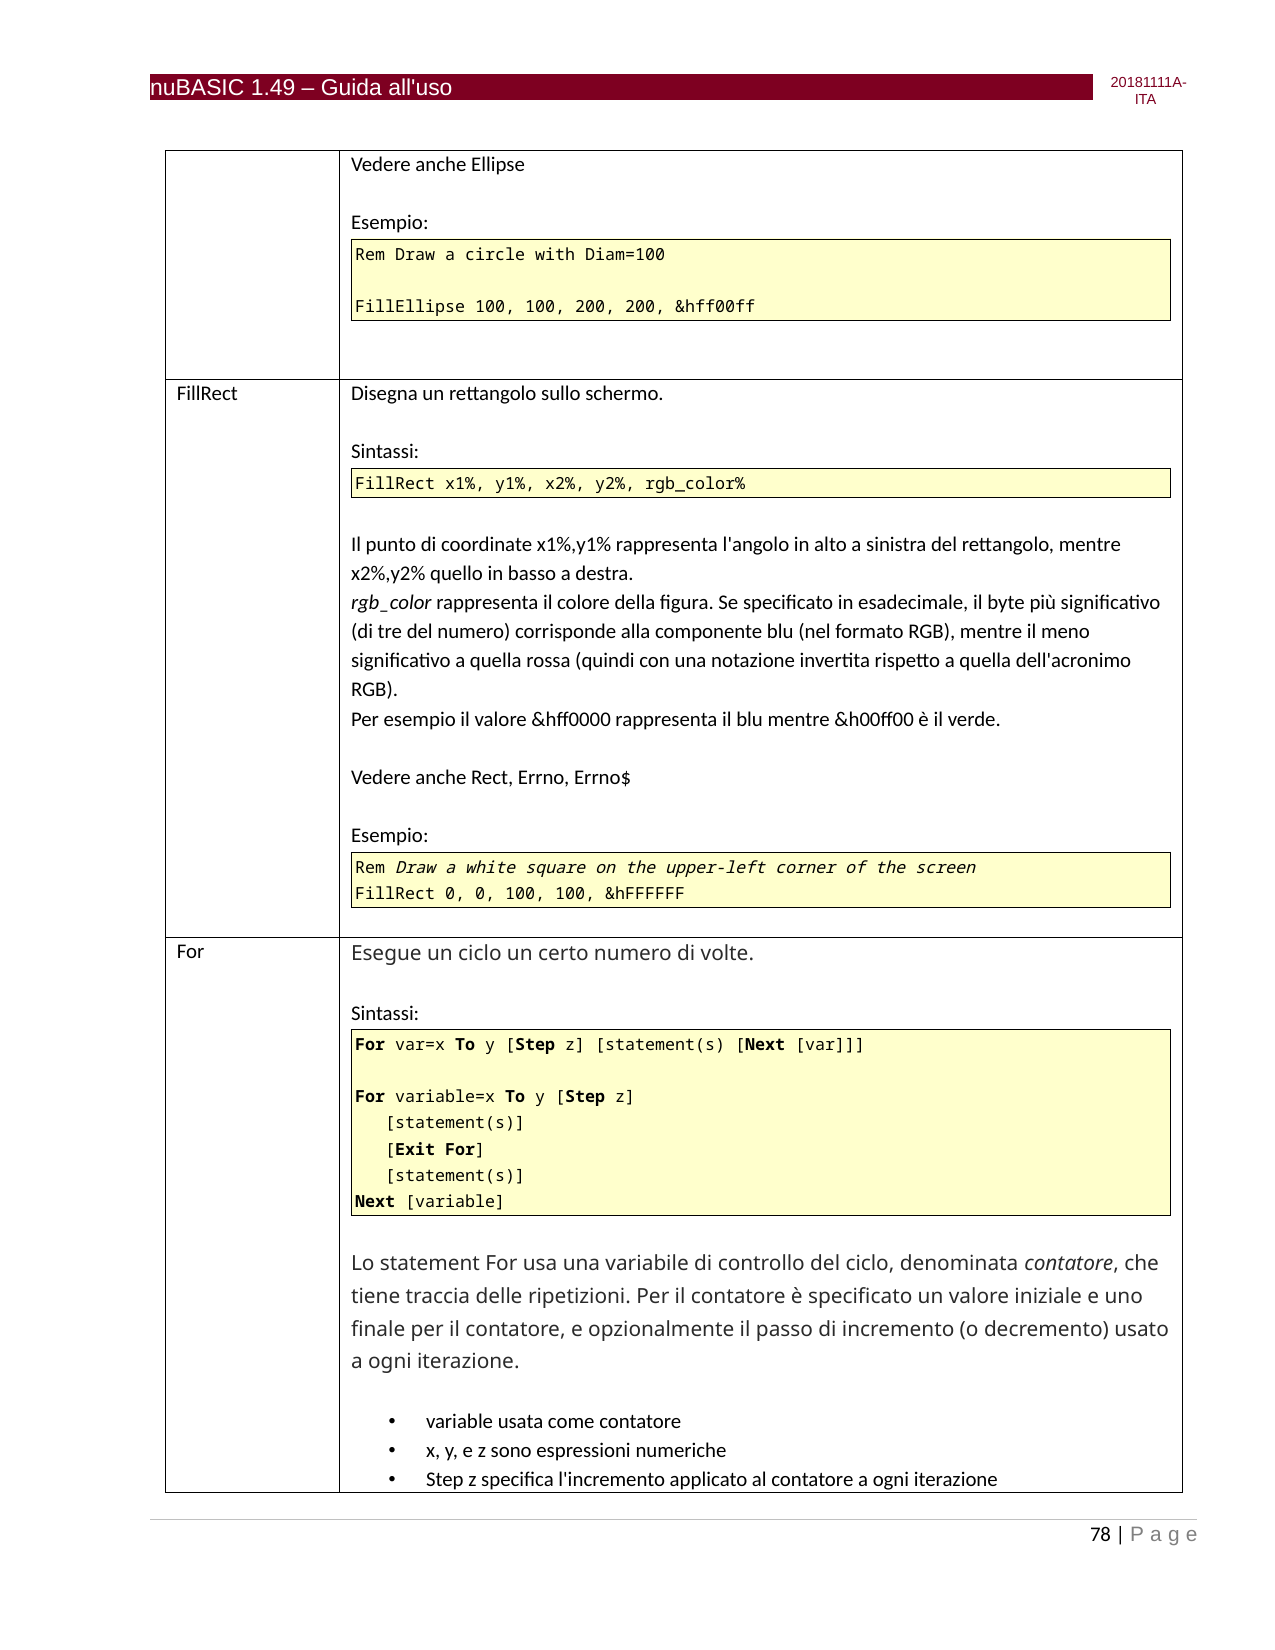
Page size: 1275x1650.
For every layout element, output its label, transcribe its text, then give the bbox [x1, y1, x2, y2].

table_cell For [166, 938, 339, 1492]
table_cell [166, 151, 339, 379]
table_cell Disegna un rettangolo sullo schermo. Sintassi: FillRect x1%, y1%, x2%, y2%, rgb_color% Il punto di coordinate x1%,y1% rappresenta l'angolo in alto a sinistra del rettangolo, mentre x2%,y2% quello in basso a destra. rgb_color rappresenta il colore della figura. Se specificato in esadecimale, il byte più significativo (di tre del numero) corrisponde alla componente blu (nel formato RGB), mentre il meno significativo a quella rossa (quindi con una notazione invertita rispetto a quella dell'acronimo RGB). Per esempio il valore &hff0000 rappresenta il blu mentre &h00ff00 è il verde. Vedere anche Rect, Errno, Errno$ Esempio: Rem Draw a white square on the upper-left corner of the screen FillRect 0, 0, 100, 100, &hFFFFFF [340, 380, 1182, 937]
table_cell FillRect [166, 380, 339, 937]
table_cell Vedere anche Ellipse Esempio: Rem Draw a circle with Diam=100 FillEllipse 100, 100, 200, 200, &hff00ff [340, 151, 1182, 379]
table_cell Esegue un ciclo un certo numero di volte. Sintassi: For var=x To y [Step z] [statement(s) [Next [var]]] For variable=x To y [Step z] [statement(s)] [Exit For] [statement(s)] Next [variable] Lo statement For usa una variabile di controllo del ciclo, denominata contatore, che tiene traccia delle ripetizioni. Per il contatore è specificato un valore iniziale e uno finale per il contatore, e opzionalmente il passo di incremento (o decremento) usato a ogni iterazione. variable usata come contatore x, y, e z sono espressioni numeriche Step z specifica l'incremento applicato al contatore a ogni iterazione [340, 938, 1182, 1492]
